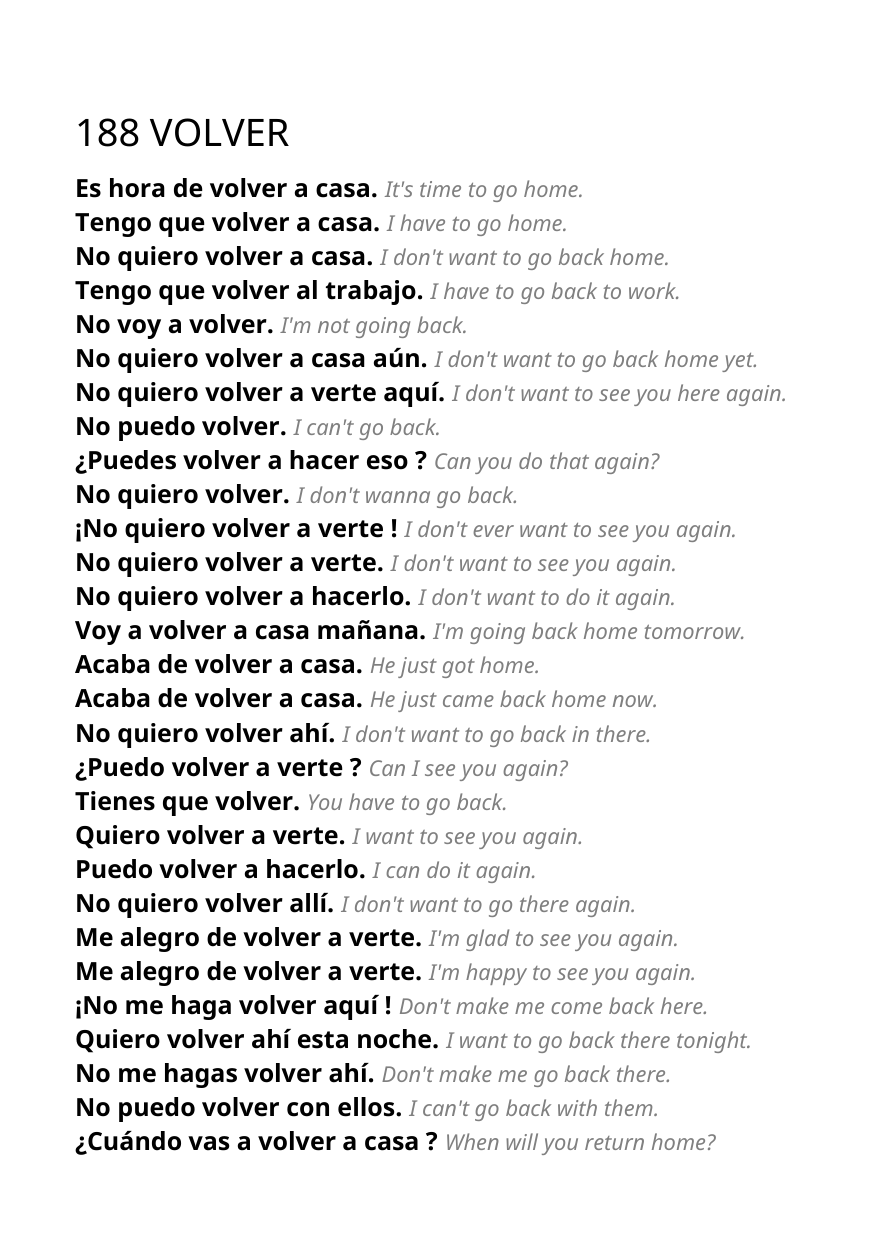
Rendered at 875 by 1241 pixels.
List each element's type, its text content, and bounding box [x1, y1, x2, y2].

text No me hagas volver ahí. Don't make me go back there. [75, 1056, 799, 1090]
text Tengo que volver a casa. I have to go home. [75, 204, 799, 238]
text No voy a volver. I'm not going back. [75, 306, 799, 341]
text No quiero volver a verte. I don't want to see you again. [75, 545, 799, 579]
text Tengo que volver al trabajo. I have to go back to work. [75, 272, 799, 306]
text No quiero volver. I don't wanna go back. [75, 477, 799, 511]
text ¿Puedes volver a hacer eso ? Can you do that again? [75, 443, 799, 477]
text Tienes que volver. You have to go back. [75, 783, 799, 817]
subtitle 188 VOLVER [75, 106, 799, 158]
text Me alegro de volver a verte. I'm glad to see you again. [75, 919, 799, 954]
text ¡No quiero volver a verte ! I don't ever want to see you again. [75, 511, 799, 545]
text Me alegro de volver a verte. I'm happy to see you again. [75, 954, 799, 988]
text No quiero volver allí. I don't want to go there again. [75, 886, 799, 919]
text No quiero volver a casa aún. I don't want to go back home yet. [75, 341, 799, 374]
text ¡No me haga volver aquí ! Don't make me come back here. [75, 988, 799, 1022]
text No quiero volver a casa. I don't want to go back home. [75, 238, 799, 272]
text Acaba de volver a casa. He just came back home now. [75, 681, 799, 715]
text No puedo volver. I can't go back. [75, 409, 799, 443]
text ¿Cuándo vas a volver a casa ? When will you return home? [75, 1124, 799, 1158]
text No quiero volver a verte aquí. I don't want to see you here again. [75, 374, 799, 409]
text Quiero volver ahí esta noche. I want to go back there tonight. [75, 1022, 799, 1056]
text Es hora de volver a casa. It's time to go home. [75, 170, 799, 204]
text No quiero volver ahí. I don't want to go back in there. [75, 715, 799, 749]
text Puedo volver a hacerlo. I can do it again. [75, 851, 799, 886]
text Voy a volver a casa mañana. I'm going back home tomorrow. [75, 613, 799, 647]
text Quiero volver a verte. I want to see you again. [75, 817, 799, 851]
text No quiero volver a hacerlo. I don't want to do it again. [75, 579, 799, 613]
text ¿Puedo volver a verte ? Can I see you again? [75, 749, 799, 783]
text Acaba de volver a casa. He just got home. [75, 647, 799, 681]
text No puedo volver con ellos. I can't go back with them. [75, 1090, 799, 1124]
